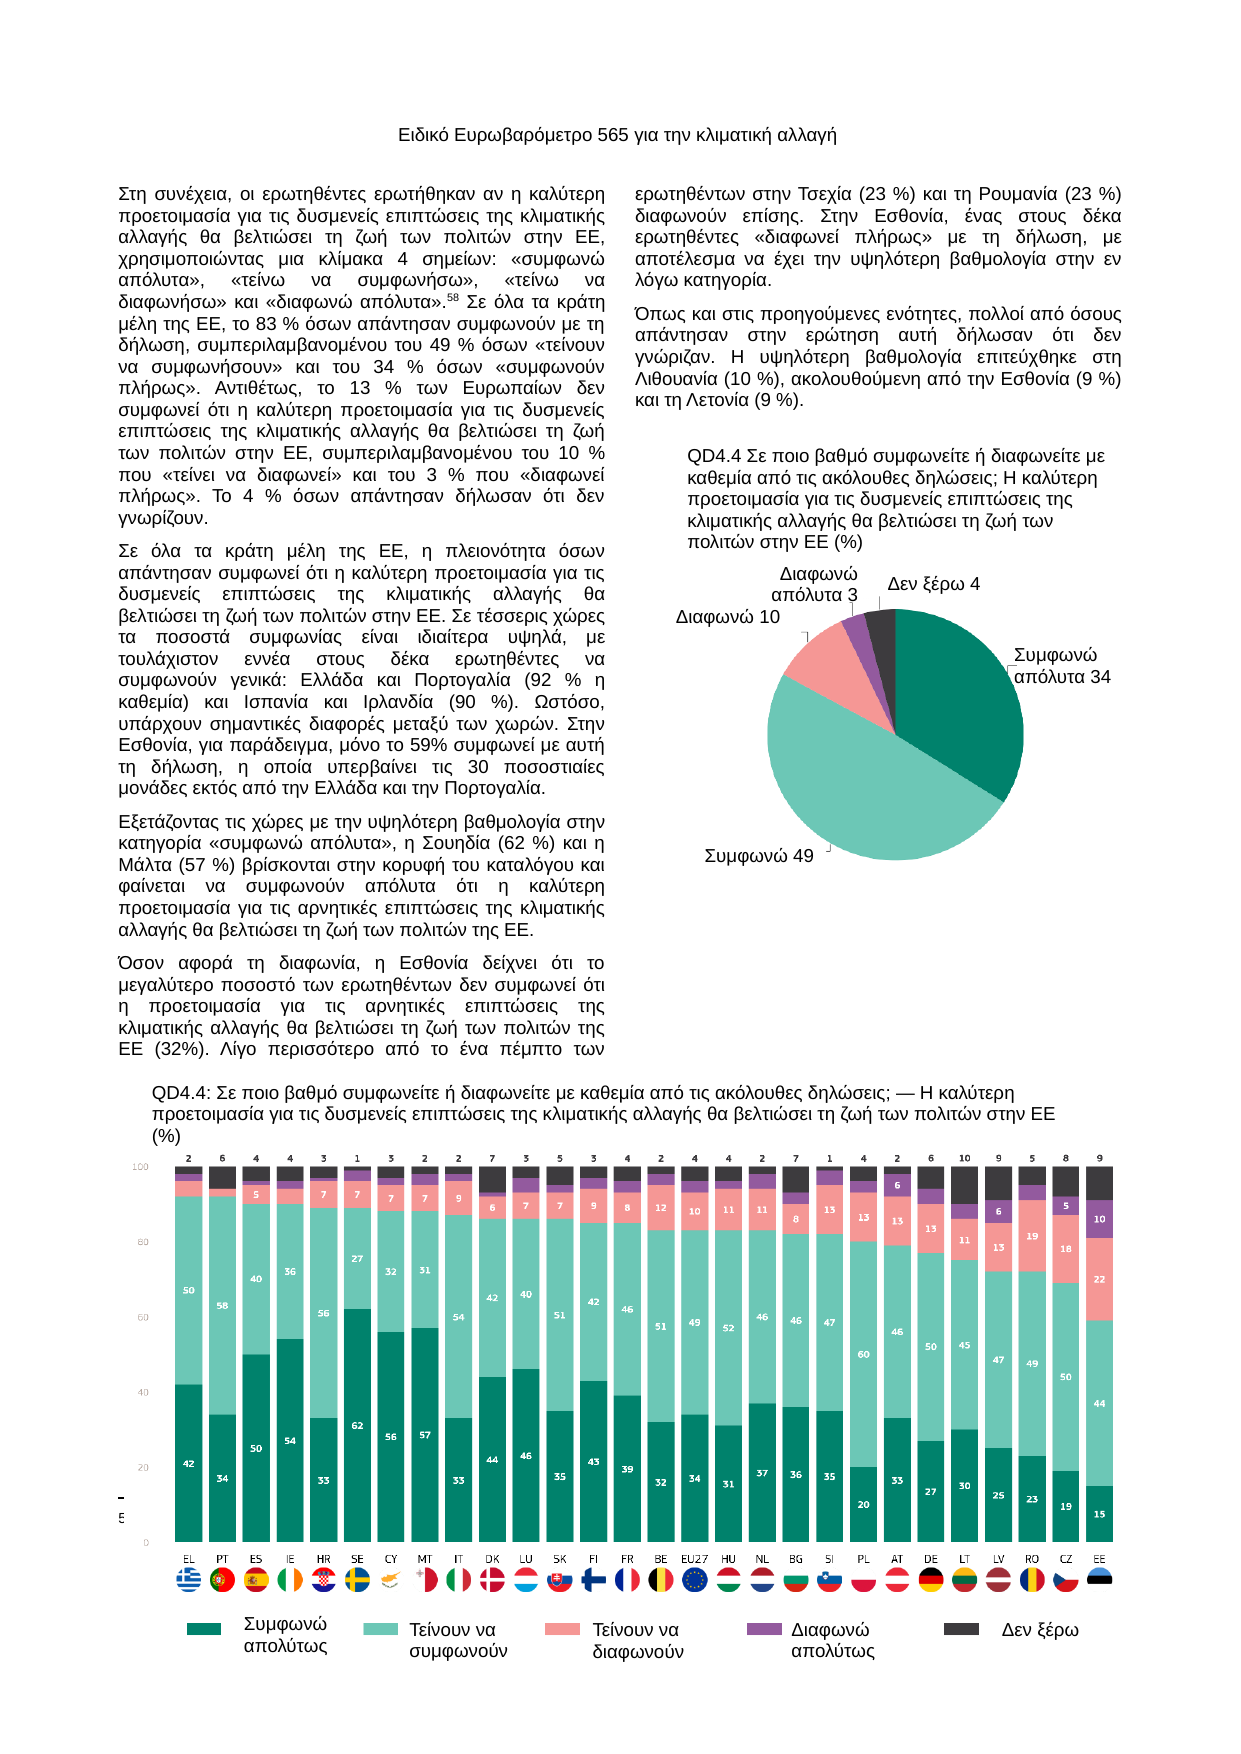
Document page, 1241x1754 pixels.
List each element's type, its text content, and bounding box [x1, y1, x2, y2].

text Όπως και στις προηγούμενες ενότητες, πολλοί από όσους απάντησαν στην ερώτηση αυτή δήλωσαν ότι δεν γνώριζαν. Η υψηλότερη βαθμολογία επιτεύχθηκε στη Λιθουανία (10 %), ακολουθούμενη από την Εσθονία (9 %) και τη Λετονία (9 %). [635, 303, 1122, 411]
picture [124, 1144, 1133, 1600]
picture [764, 593, 1024, 863]
text ερωτηθέντων στην Τσεχία (23 %) και τη Ρουμανία (23 %) διαφωνούν επίσης. Στην Εσθονία, ένας στους δέκα ερωτηθέντες «διαφωνεί πλήρως» με τη δήλωση, με αποτέλεσμα να έχει την υψηλότερη βαθμολογία στην εν λόγω κατηγορία. [635, 183, 1122, 291]
text Όσον αφορά τη διαφωνία, η Εσθονία δείχνει ότι το μεγαλύτερο ποσοστό των ερωτηθέντων δεν συμφωνεί ότι η προετοιμασία για τις αρνητικές επιπτώσεις της κλιματικής αλλαγής θα βελτιώσει τη ζωή των πολιτών της ΕΕ (32%). Λίγο περισσότερο από το ένα πέμπτο των [118, 952, 605, 1059]
picture [1017, 650, 1024, 660]
text Σε όλα τα κράτη μέλη της ΕΕ, η πλειονότητα όσων απάντησαν συμφωνεί ότι η καλύτερη προετοιμασία για τις δυσμενείς επιπτώσεις της κλιματικής αλλαγής θα βελτιώσει τη ζωή των πολιτών στην ΕΕ. Σε τέσσερις χώρες τα ποσοστά συμφωνίας είναι ιδιαίτερα υψηλά, με τουλάχιστον εννέα στους δέκα ερωτηθέντες να συμφωνούν γενικά: Ελλάδα και Πορτογαλία (92 % η καθεμία) και Ισπανία και Ιρλανδία (90 %). Ωστόσο, υπάρχουν σημαντικές διαφορές μεταξύ των χωρών. Στην Εσθονία, για παράδειγμα, μόνο το 59% συμφωνεί με αυτή τη δήλωση, η οποία υπερβαίνει τις 30 ποσοστιαίες μονάδες εκτός από την Ελλάδα και την Πορτογαλία. [118, 540, 605, 799]
picture [176, 1606, 986, 1649]
text Εξετάζοντας τις χώρες με την υψηλότερη βαθμολογία στην κατηγορία «συμφωνώ απόλυτα», η Σουηδία (62 %) και η Μάλτα (57 %) βρίσκονται στην κορυφή του καταλόγου και φαίνεται να συμφωνούν απόλυτα ότι η καλύτερη προετοιμασία για τις αρνητικές επιπτώσεις της κλιματικής αλλαγής θα βελτιώσει τη ζωή των πολιτών της ΕΕ. [118, 811, 605, 940]
text Στη συνέχεια, οι ερωτηθέντες ερωτήθηκαν αν η καλύτερη προετοιμασία για τις δυσμενείς επιπτώσεις της κλιματικής αλλαγής θα βελτιώσει τη ζωή των πολιτών στην ΕΕ, χρησιμοποιώντας μια κλίμακα 4 σημείων: «συμφωνώ απόλυτα», «τείνω να συμφωνήσω», «τείνω να διαφωνήσω» και «διαφωνώ απόλυτα». Σε όλα τα κράτη μέλη της ΕΕ, το 83 % όσων απάντησαν συμφωνούν με τη δήλωση, συμπεριλαμβανομένου του 49 % όσων «τείνουν να συμφωνήσουν» και του 34 % όσων «συμφωνούν πλήρως». Αντιθέτως, το 13 % των Ευρωπαίων δεν συμφωνεί ότι η καλύτερη προετοιμασία για τις δυσμενείς επιπτώσεις της κλιματικής αλλαγής θα βελτιώσει τη ζωή των πολιτών στην ΕΕ, συμπεριλαμβανομένου του 10 % που «τείνει να διαφωνεί» και του 3 % που «διαφωνεί πλήρως». Το 4 % όσων απάντησαν δήλωσαν ότι δεν γνωρίζουν. [118, 183, 605, 528]
